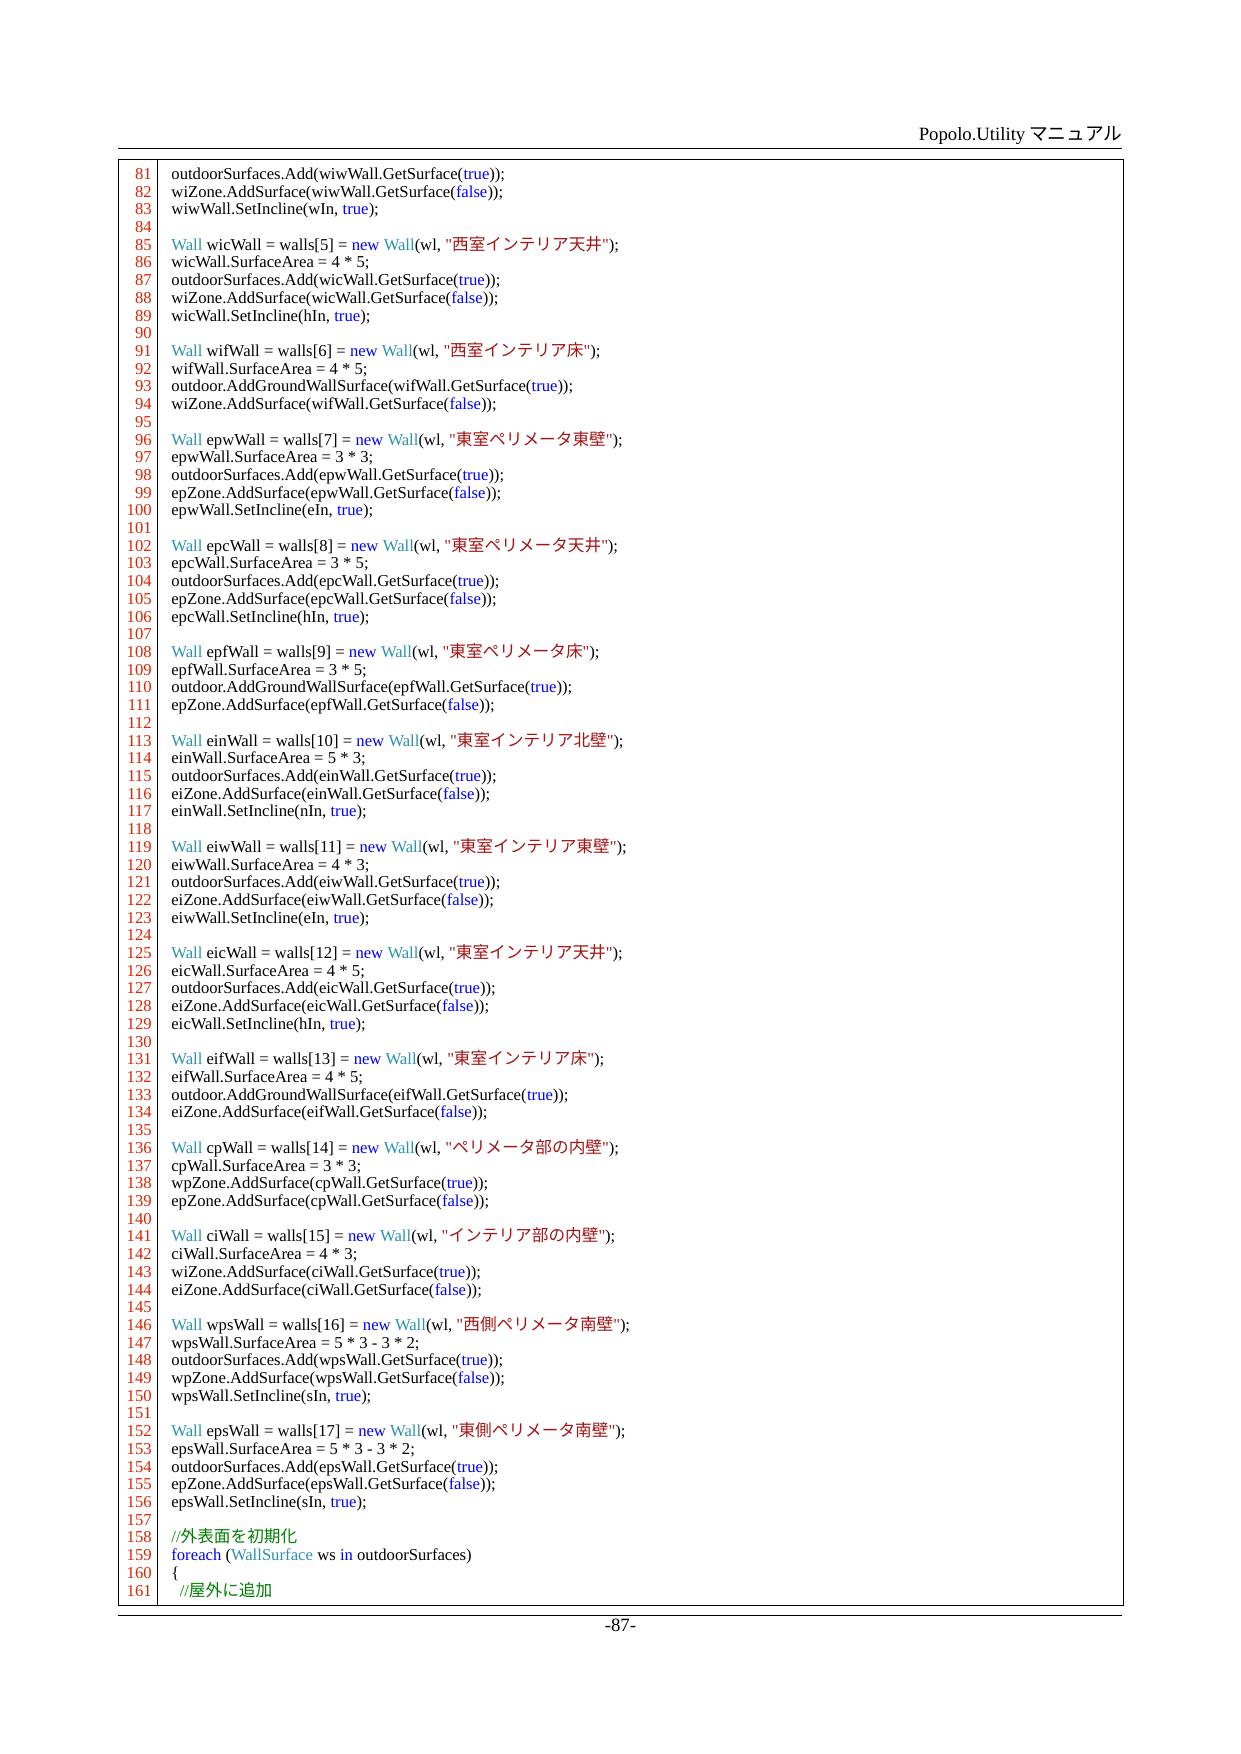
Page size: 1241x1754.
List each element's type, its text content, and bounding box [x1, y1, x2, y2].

table_header outdoorSurfaces.Add(wiwWall.GetSurface(true)); wiZone.AddSurface(wiwWall.GetSurface(false)); wiwWall.SetIncline(wIn, true); Wall wicWall = walls[5] = new Wall(wl, "西室インテリア天井"); wicWall.SurfaceArea = 4 * 5; outdoorSurfaces.Add(wicWall.GetSurface(true)); wiZone.AddSurface(wicWall.GetSurface(false)); wicWall.SetIncline(hIn, true); Wall wifWall = walls[6] = new Wall(wl, "西室インテリア床"); wifWall.SurfaceArea = 4 * 5; outdoor.AddGroundWallSurface(wifWall.GetSurface(true)); wiZone.AddSurface(wifWall.GetSurface(false)); Wall epwWall = walls[7] = new Wall(wl, "東室ペリメータ東壁"); epwWall.SurfaceArea = 3 * 3; outdoorSurfaces.Add(epwWall.GetSurface(true)); epZone.AddSurface(epwWall.GetSurface(false)); epwWall.SetIncline(eIn, true); Wall epcWall = walls[8] = new Wall(wl, "東室ペリメータ天井"); epcWall.SurfaceArea = 3 * 5; outdoorSurfaces.Add(epcWall.GetSurface(true)); epZone.AddSurface(epcWall.GetSurface(false)); epcWall.SetIncline(hIn, true); Wall epfWall = walls[9] = new Wall(wl, "東室ペリメータ床"); epfWall.SurfaceArea = 3 * 5; outdoor.AddGroundWallSurface(epfWall.GetSurface(true)); epZone.AddSurface(epfWall.GetSurface(false)); Wall einWall = walls[10] = new Wall(wl, "東室インテリア北壁"); einWall.SurfaceArea = 5 * 3; outdoorSurfaces.Add(einWall.GetSurface(true)); eiZone.AddSurface(einWall.GetSurface(false)); einWall.SetIncline(nIn, true); Wall eiwWall = walls[11] = new Wall(wl, "東室インテリア東壁"); eiwWall.SurfaceArea = 4 * 3; outdoorSurfaces.Add(eiwWall.GetSurface(true)); eiZone.AddSurface(eiwWall.GetSurface(false)); eiwWall.SetIncline(eIn, true); Wall eicWall = walls[12] = new Wall(wl, "東室インテリア天井"); eicWall.SurfaceArea = 4 * 5; outdoorSurfaces.Add(eicWall.GetSurface(true)); eiZone.AddSurface(eicWall.GetSurface(false)); eicWall.SetIncline(hIn, true); Wall eifWall = walls[13] = new Wall(wl, "東室インテリア床"); eifWall.SurfaceArea = 4 * 5; outdoor.AddGroundWallSurface(eifWall.GetSurface(true)); eiZone.AddSurface(eifWall.GetSurface(false)); Wall cpWall = walls[14] = new Wall(wl, "ペリメータ部の内壁"); cpWall.SurfaceArea = 3 * 3; wpZone.AddSurface(cpWall.GetSurface(true)); epZone.AddSurface(cpWall.GetSurface(false)); Wall ciWall = walls[15] = new Wall(wl, "インテリア部の内壁"); ciWall.SurfaceArea = 4 * 3; wiZone.AddSurface(ciWall.GetSurface(true)); eiZone.AddSurface(ciWall.GetSurface(false)); Wall wpsWall = walls[16] = new Wall(wl, "西側ペリメータ南壁"); wpsWall.SurfaceArea = 5 * 3 - 3 * 2; outdoorSurfaces.Add(wpsWall.GetSurface(true)); wpZone.AddSurface(wpsWall.GetSurface(false)); wpsWall.SetIncline(sIn, true); Wall epsWall = walls[17] = new Wall(wl, "東側ペリメータ南壁"); epsWall.SurfaceArea = 5 * 3 - 3 * 2; outdoorSurfaces.Add(epsWall.GetSurface(true)); epZone.AddSurface(epsWall.GetSurface(false)); epsWall.SetIncline(sIn, true); //外表面を初期化 foreach (WallSurface ws in outdoorSurfaces) { //屋外に追加 [158, 160, 1123, 1605]
table_header 81 82 83 84 85 86 87 88 89 90 91 92 93 94 95 96 97 98 99 100 101 102 103 104 105 106 107 108 109 110 111 112 113 114 115 116 117 118 119 120 121 122 123 124 125 126 127 128 129 130 131 132 133 134 135 136 137 138 139 140 141 142 143 144 145 146 147 148 149 150 151 152 153 154 155 156 157 158 159 160 161 [119, 160, 157, 1605]
